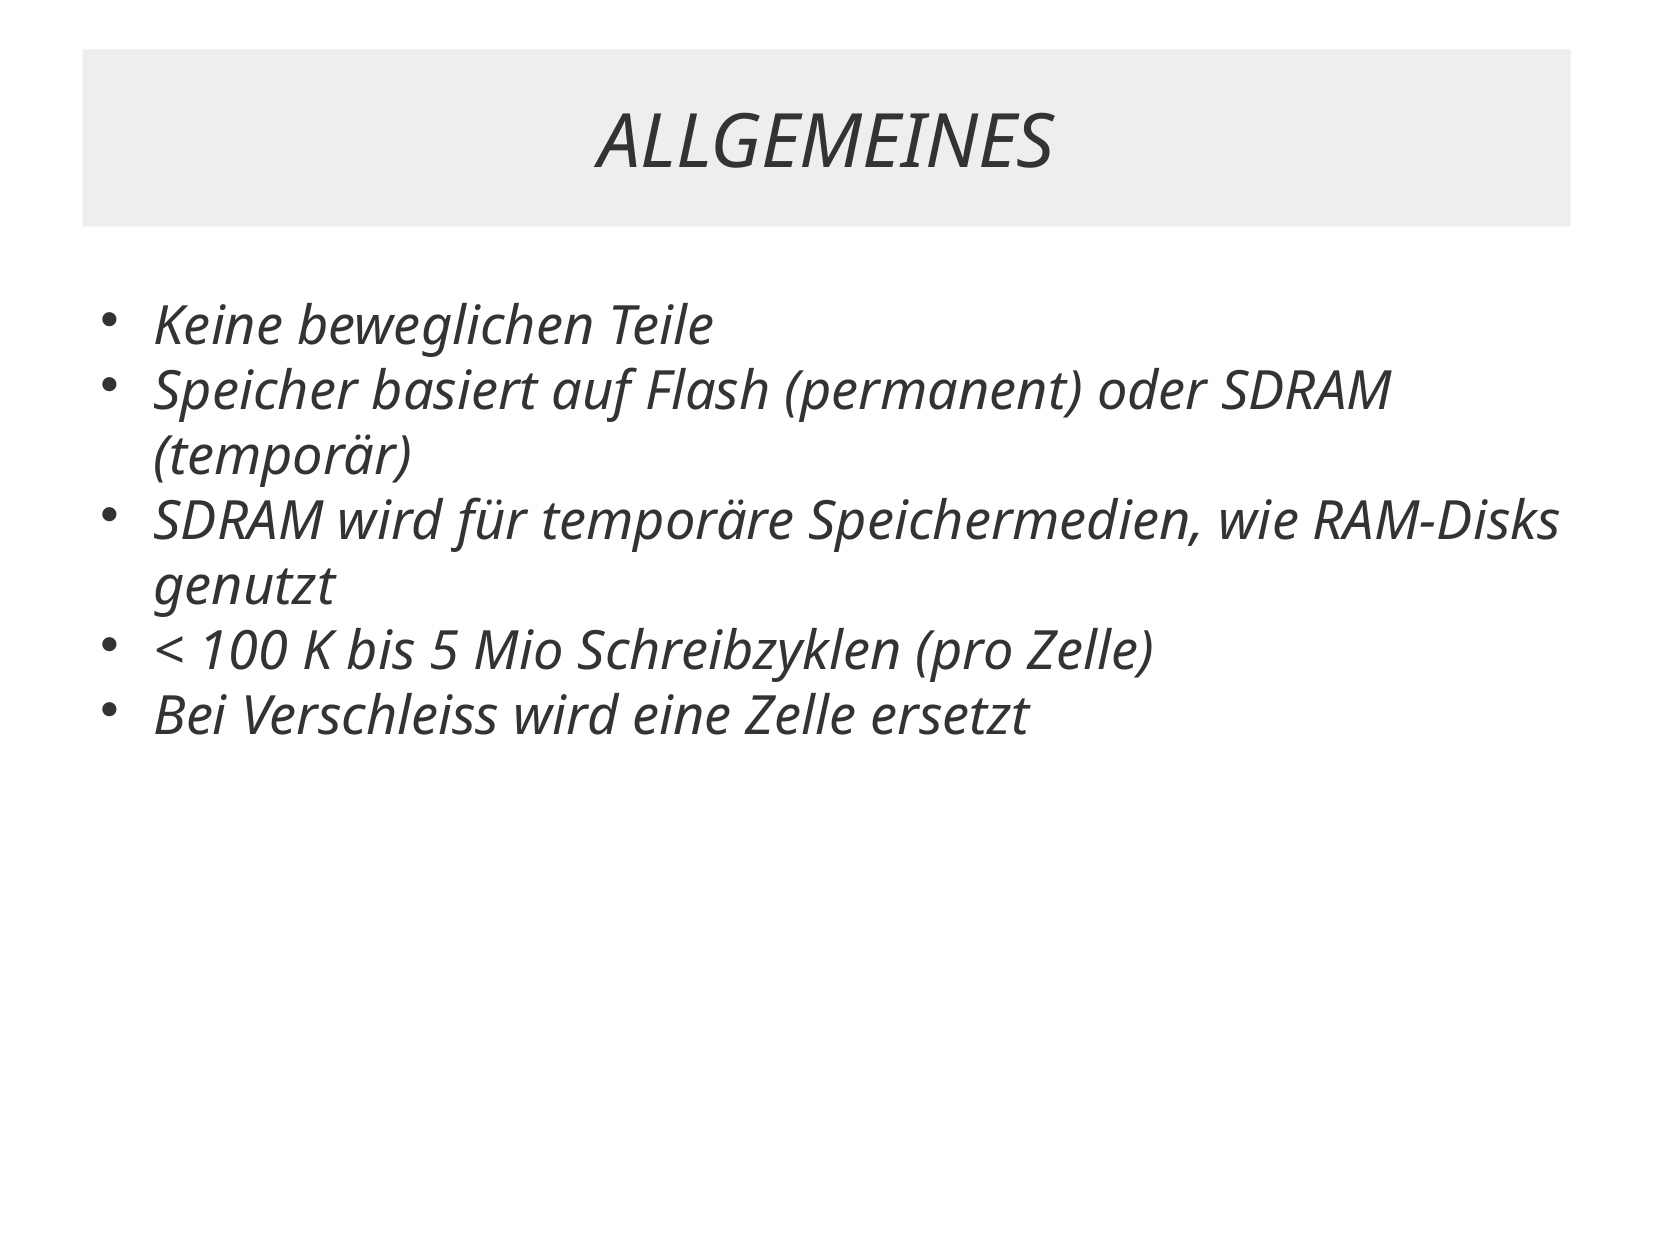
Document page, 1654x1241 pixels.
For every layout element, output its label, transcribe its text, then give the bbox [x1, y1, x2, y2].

text_box Keine beweglichen Teile Speicher basiert auf Flash (permanent) oder SDRAM (temporär) SDRAM wird für temporäre Speichermedien, wie RAM-Disks genutzt < 100 K bis 5 Mio Schreibzyklen (pro Zelle) Bei Verschleiss wird eine Zelle ersetzt [82, 290, 1571, 1010]
text_box ALLGEMEINES [82, 49, 1571, 227]
